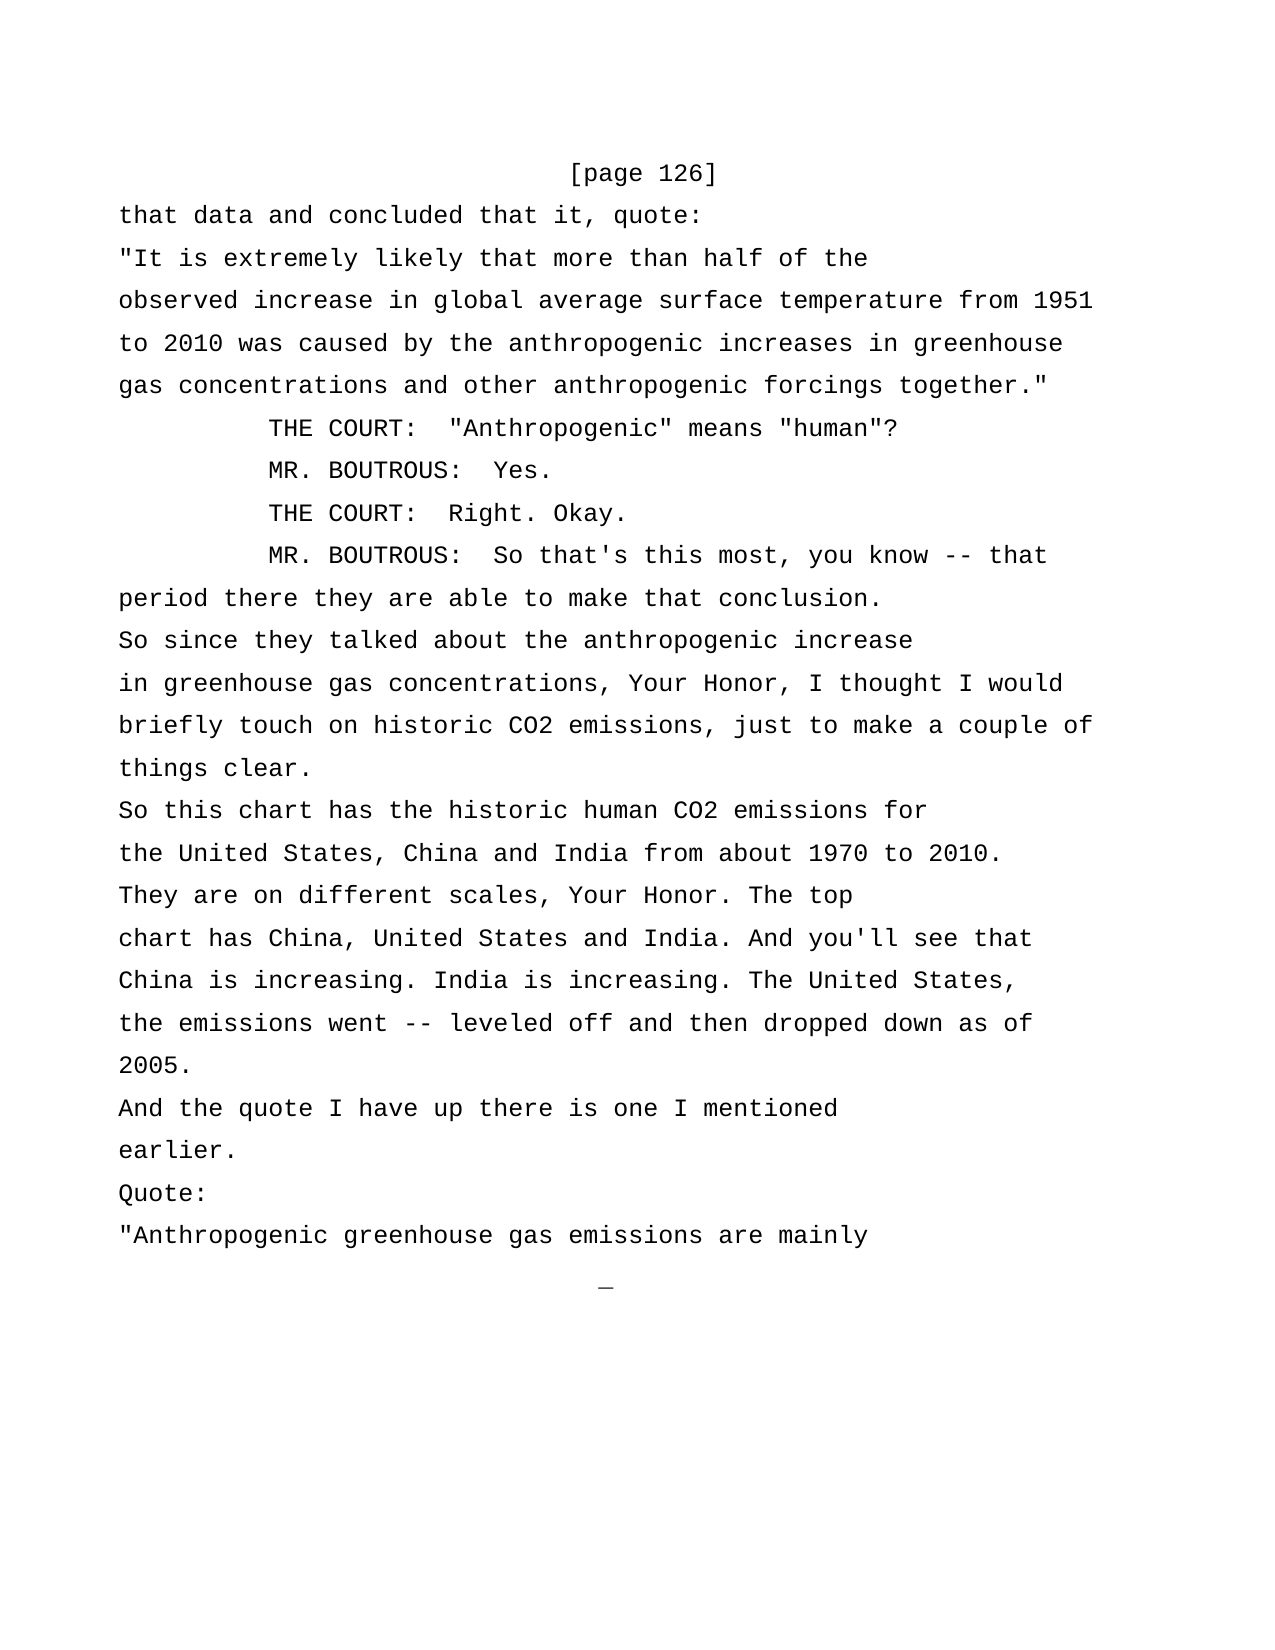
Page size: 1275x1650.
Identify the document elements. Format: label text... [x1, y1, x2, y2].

text "Anthropogenic greenhouse gas emissions are mainly [118, 1223, 1157, 1251]
text "It is extremely likely that more than half of the [118, 246, 1157, 274]
text things clear. [118, 756, 1157, 784]
text MR. BOUTROUS: So that's this most, you know -- that [118, 543, 1157, 571]
text [page 126] [118, 161, 1157, 189]
text MR. BOUTROUS: Yes. [118, 458, 1157, 486]
text 2005. [118, 1053, 1157, 1081]
text China is increasing. India is increasing. The United States, [118, 968, 1157, 996]
text THE COURT: "Anthropogenic" means "human"? [118, 416, 1157, 444]
text period there they are able to make that conclusion. [118, 586, 1157, 614]
text earlier. [118, 1138, 1157, 1166]
text And the quote I have up there is one I mentioned [118, 1096, 1157, 1124]
text _ [118, 1266, 1157, 1294]
text to 2010 was caused by the anthropogenic increases in greenhouse [118, 331, 1157, 359]
text that data and concluded that it, quote: [118, 203, 1157, 231]
text the United States, China and India from about 1970 to 2010. [118, 841, 1157, 869]
text in greenhouse gas concentrations, Your Honor, I thought I would [118, 671, 1157, 699]
text So since they talked about the anthropogenic increase [118, 628, 1157, 656]
text gas concentrations and other anthropogenic forcings together." [118, 373, 1157, 401]
text Quote: [118, 1181, 1157, 1209]
text They are on different scales, Your Honor. The top [118, 883, 1157, 911]
text briefly touch on historic CO2 emissions, just to make a couple of [118, 713, 1157, 741]
text So this chart has the historic human CO2 emissions for [118, 798, 1157, 826]
text the emissions went -- leveled off and then dropped down as of [118, 1011, 1157, 1039]
text chart has China, United States and India. And you'll see that [118, 926, 1157, 954]
text observed increase in global average surface temperature from 1951 [118, 288, 1157, 316]
text THE COURT: Right. Okay. [118, 501, 1157, 529]
